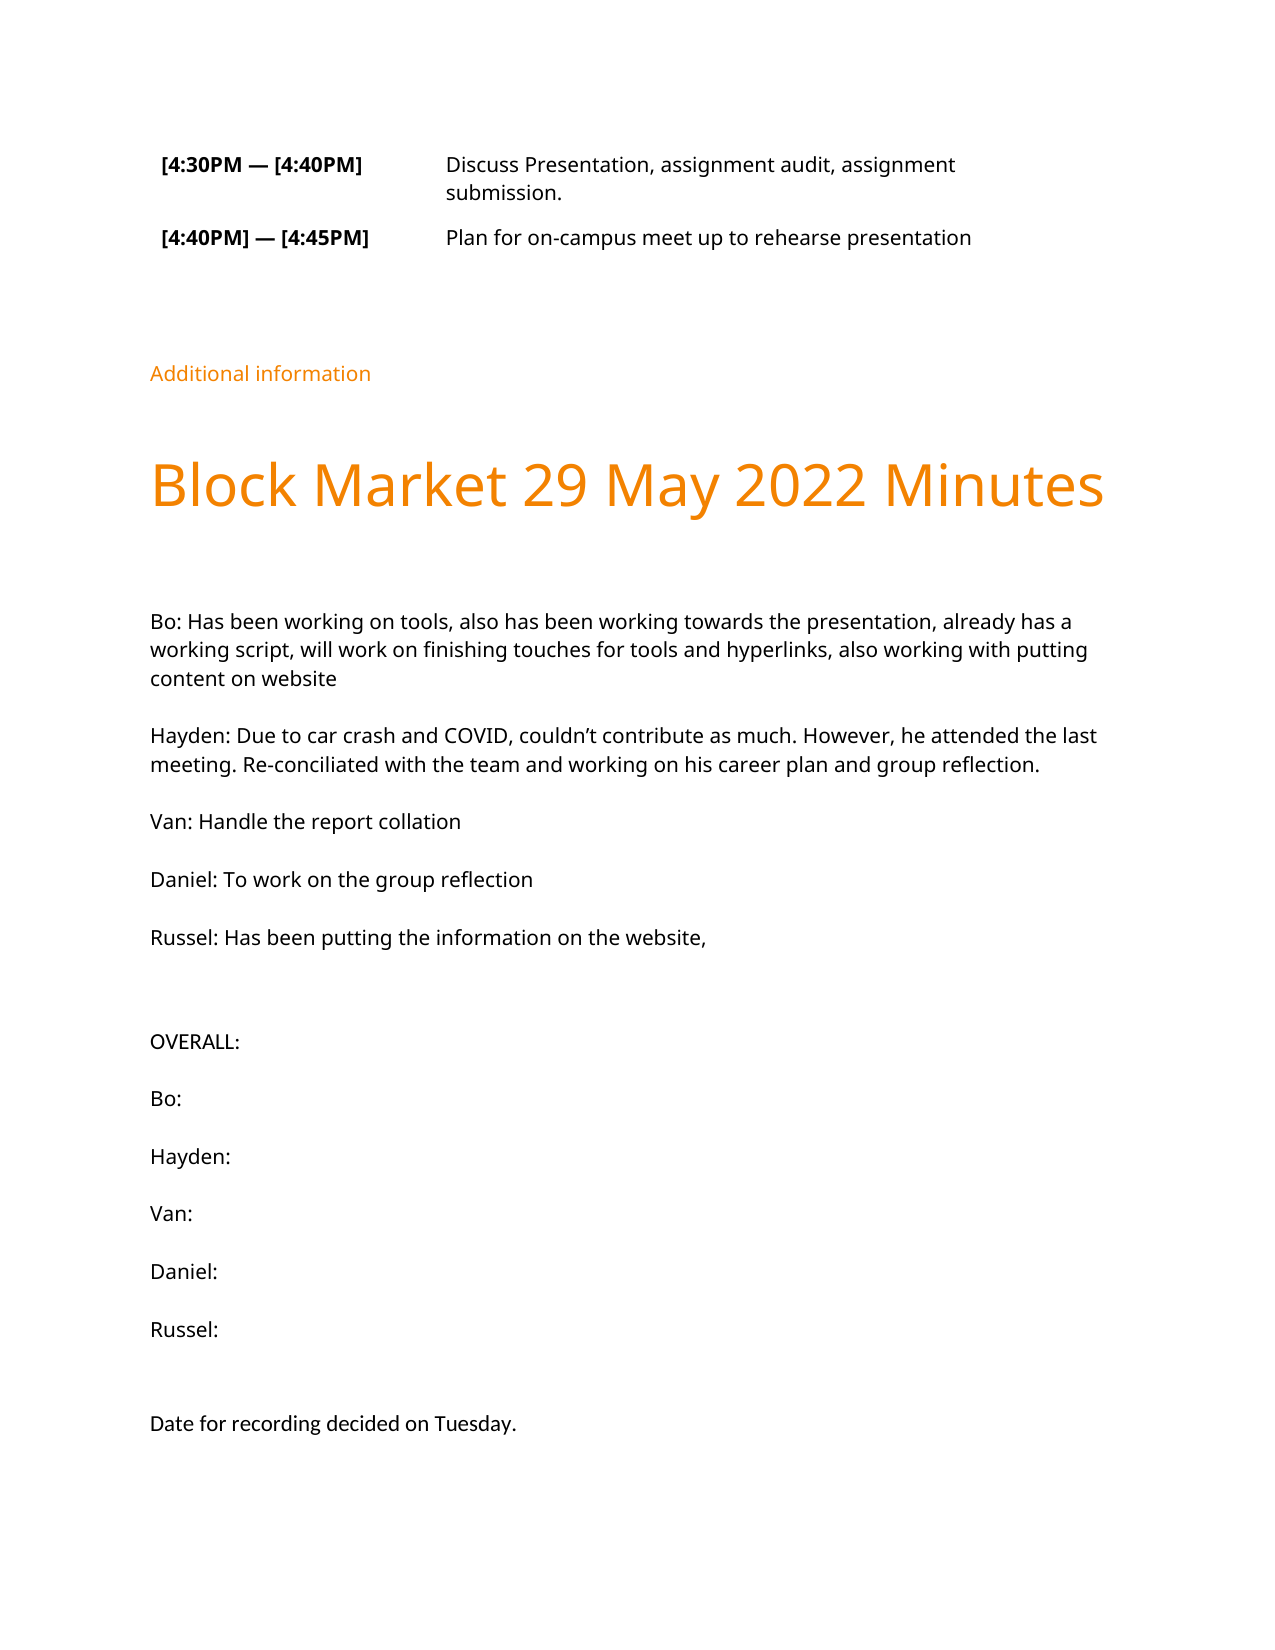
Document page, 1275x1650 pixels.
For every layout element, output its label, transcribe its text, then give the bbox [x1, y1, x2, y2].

table_cell [1052, 150, 1087, 223]
text Van: Handle the report collation [150, 807, 1125, 836]
text Bo: [150, 1084, 1125, 1113]
table_cell [150, 269, 434, 314]
table_cell [150, 314, 434, 359]
text Block Market 29 May 2022 Minutes [150, 443, 1125, 523]
text Russel: [150, 1315, 1125, 1343]
table_cell [1052, 314, 1087, 359]
text Date for recording decided on Tuesday. [150, 1414, 1125, 1437]
text Additional information [150, 359, 1125, 387]
text Daniel: [150, 1257, 1125, 1286]
table_cell [1052, 269, 1087, 314]
table_cell [434, 314, 1052, 359]
text Russel: Has been putting the information on the website, [150, 923, 1125, 951]
table_cell Plan for on-campus meet up to rehearse presentation [434, 224, 1052, 269]
table_cell [1052, 224, 1087, 269]
table_cell [4:40PM] — [4:45PM] [150, 224, 434, 269]
text Bo: Has been working on tools, also has been working towards the presentation, already has a working script, will work on finishing touches for tools and hyperlinks, also working with putting content on website [150, 607, 1125, 692]
text Hayden: Due to car crash and COVID, couldn’t contribute as much. However, he attended the last meeting. Re-conciliated with the team and working on his career plan and group reflection. [150, 721, 1125, 778]
text Hayden: [150, 1142, 1125, 1170]
text Van: [150, 1199, 1125, 1228]
text Daniel: To work on the group reflection [150, 865, 1125, 893]
table_cell Discuss Presentation, assignment audit, assignment submission. [434, 150, 1052, 223]
table_cell [434, 269, 1052, 314]
table_cell [4:30PM — [4:40PM] [150, 150, 434, 223]
text OVERALL: [150, 1032, 1125, 1055]
